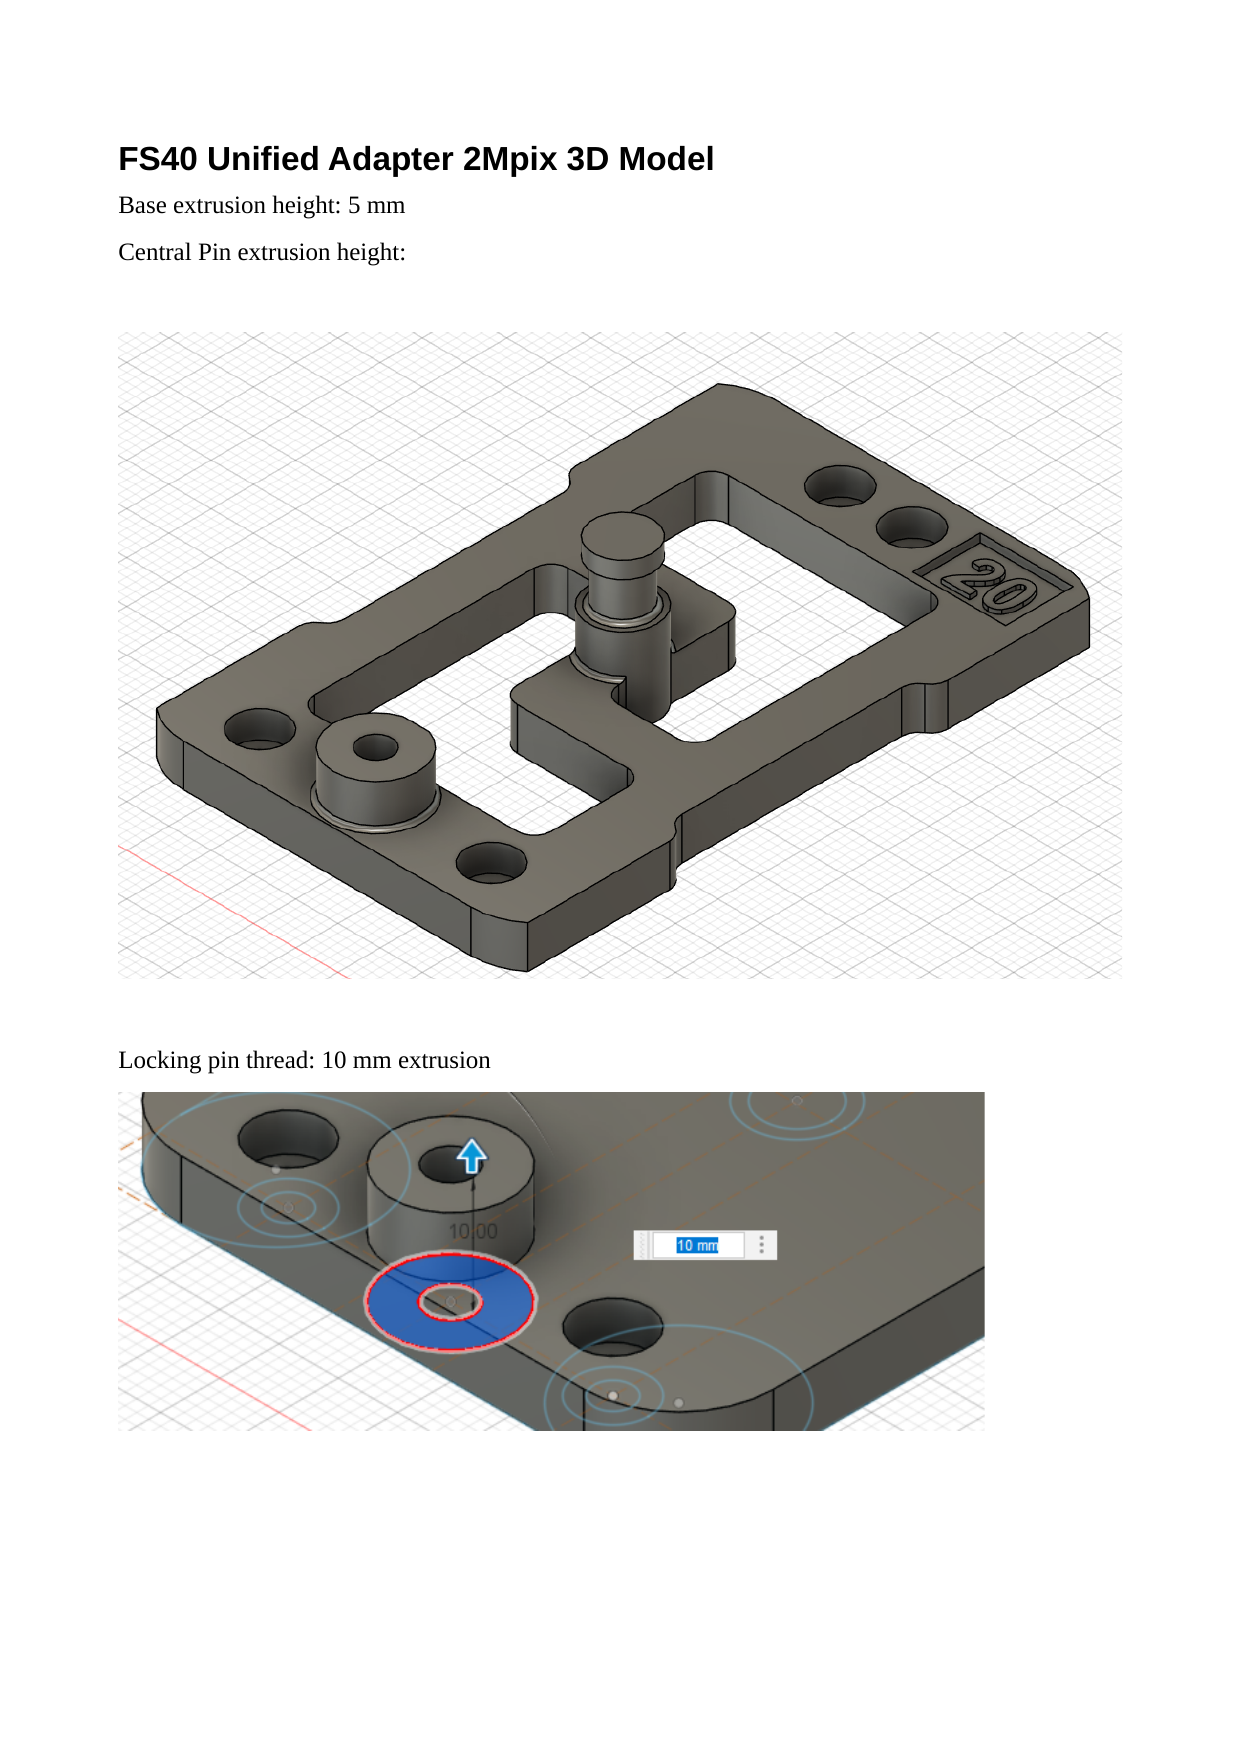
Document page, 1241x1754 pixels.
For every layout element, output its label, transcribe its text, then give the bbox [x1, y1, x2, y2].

picture [118, 1092, 985, 1431]
text Central Pin extrusion height: [118, 237, 1122, 266]
text Base extrusion height: 5 mm [118, 190, 1122, 219]
subtitle FS40 Unified Adapter 2Mpix 3D Model [118, 139, 1122, 177]
picture [118, 332, 1123, 979]
text Locking pin thread: 10 mm extrusion [118, 1045, 1122, 1074]
